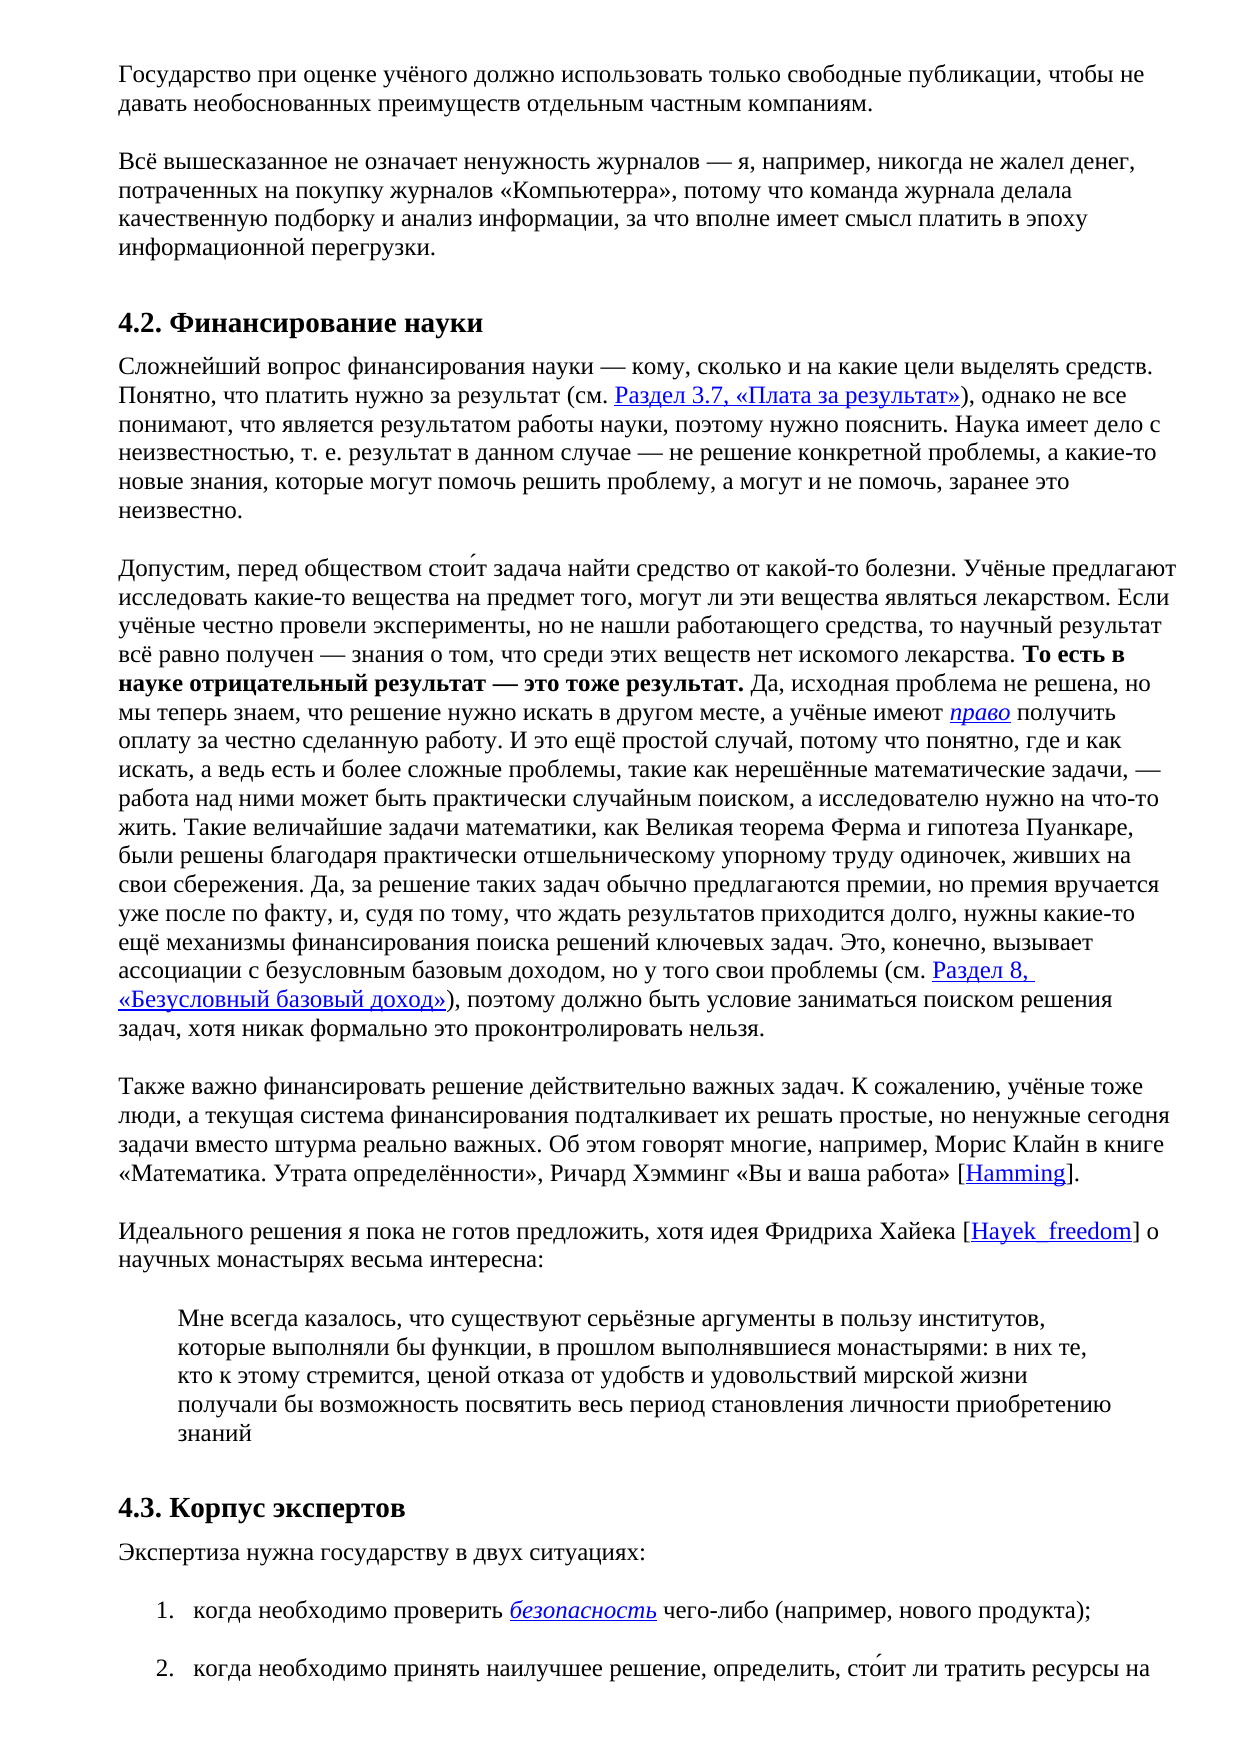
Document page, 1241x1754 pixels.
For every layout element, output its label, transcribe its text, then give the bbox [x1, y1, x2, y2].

text Государство при оценке учёного должно использовать только свободные публикации, чтобы не давать необоснованных преимуществ отдельным частным компаниям. [118, 59, 1181, 117]
text Также важно финансировать решение действительно важных задач. К сожалению, учёные тоже люди, а текущая система финансирования подталкивает их решать простые, но ненужные сегодня задачи вместо штурма реально важных. Об этом говорят многие, например, Морис Клайн в книге «Математика. Утрата определённости», Ричард Хэмминг «Вы и ваша работа» [Hamming]. [118, 1071, 1181, 1186]
text Сложнейший вопрос финансирования науки — кому, сколько и на какие цели выделять средств. Понятно, что платить нужно за результат (см. Раздел 3.7, «Плата за результат»), однако не все понимают, что является результатом работы науки, поэтому нужно пояснить. Наука имеет дело с неизвестностью, т. е. результат в данном случае — не решение конкретной проблемы, а какие-то новые знания, которые могут помочь решить проблему, а могут и не помочь, заранее это неизвестно. [118, 351, 1181, 524]
text Экспертиза нужна государству в двух ситуациях: [118, 1537, 1181, 1565]
text Идеального решения я пока не готов предложить, хотя идея Фридриха Хайека [Hayek_freedom] о научных монастырях весьма интересна: [118, 1216, 1181, 1273]
text Допустим, перед обществом стои́т задача найти средство от какой-то болезни. Учёные предлагают исследовать какие-то вещества на предмет того, могут ли эти вещества являться лекарством. Если учёные честно провели эксперименты, но не нашли работающего средства, то научный результат всё равно получен — знания о том, что среди этих веществ нет искомого лекарства. То есть в науке отрицательный результат — это тоже результат. Да, исходная проблема не решена, но мы теперь знаем, что решение нужно искать в другом месте, а учёные имеют право получить оплату за честно сделанную работу. И это ещё простой случай, потому что понятно, где и как искать, а ведь есть и более сложные проблемы, такие как нерешённые математические задачи, — работа над ними может быть практически случайным поиском, а исследователю нужно на что-то жить. Такие величайшие задачи математики, как Великая теорема Ферма и гипотеза Пуанкаре, были решены благодаря практически отшельническому упорному труду одиночек, живших на свои сбережения. Да, за решение таких задач обычно предлагаются премии, но премия вручается уже после по факту, и, судя по тому, что ждать результатов приходится долго, нужны какие-то ещё механизмы финансирования поиска решений ключевых задач. Это, конечно, вызывает ассоциации с безусловным базовым доходом, но у того свои проблемы (см. Раздел 8, «Безусловный базовый доход»), поэтому должно быть условие заниматься поиском решения задач, хотя никак формально это проконтролировать нельзя. [118, 553, 1181, 1042]
subtitle 4.3. Корпус экспертов [118, 1491, 1181, 1524]
subtitle 4.2. Финансирование науки [118, 305, 1181, 339]
list когда необходимо принять наилучшее решение, определить, сто́ит ли тратить ресурсы на [156, 1653, 1181, 1682]
text Мне всегда казалось, что существуют серьёзные аргументы в пользу институтов, которые выполняли бы функции, в прошлом выполнявшиеся монастырями: в них те, кто к этому стремится, ценой отказа от удобств и удовольствий мирской жизни получали бы возможность посвятить весь период становления личности приобретению знаний [177, 1303, 1122, 1447]
list когда необходимо проверить безопасность чего-либо (например, нового продукта); [156, 1595, 1181, 1624]
text Всё вышесказанное не означает ненужность журналов — я, например, никогда не жалел денег, потраченных на покупку журналов «Компьютерра», потому что команда журнала делала качественную подборку и анализ информации, за что вполне имеет смысл платить в эпоху информационной перегрузки. [118, 146, 1181, 261]
